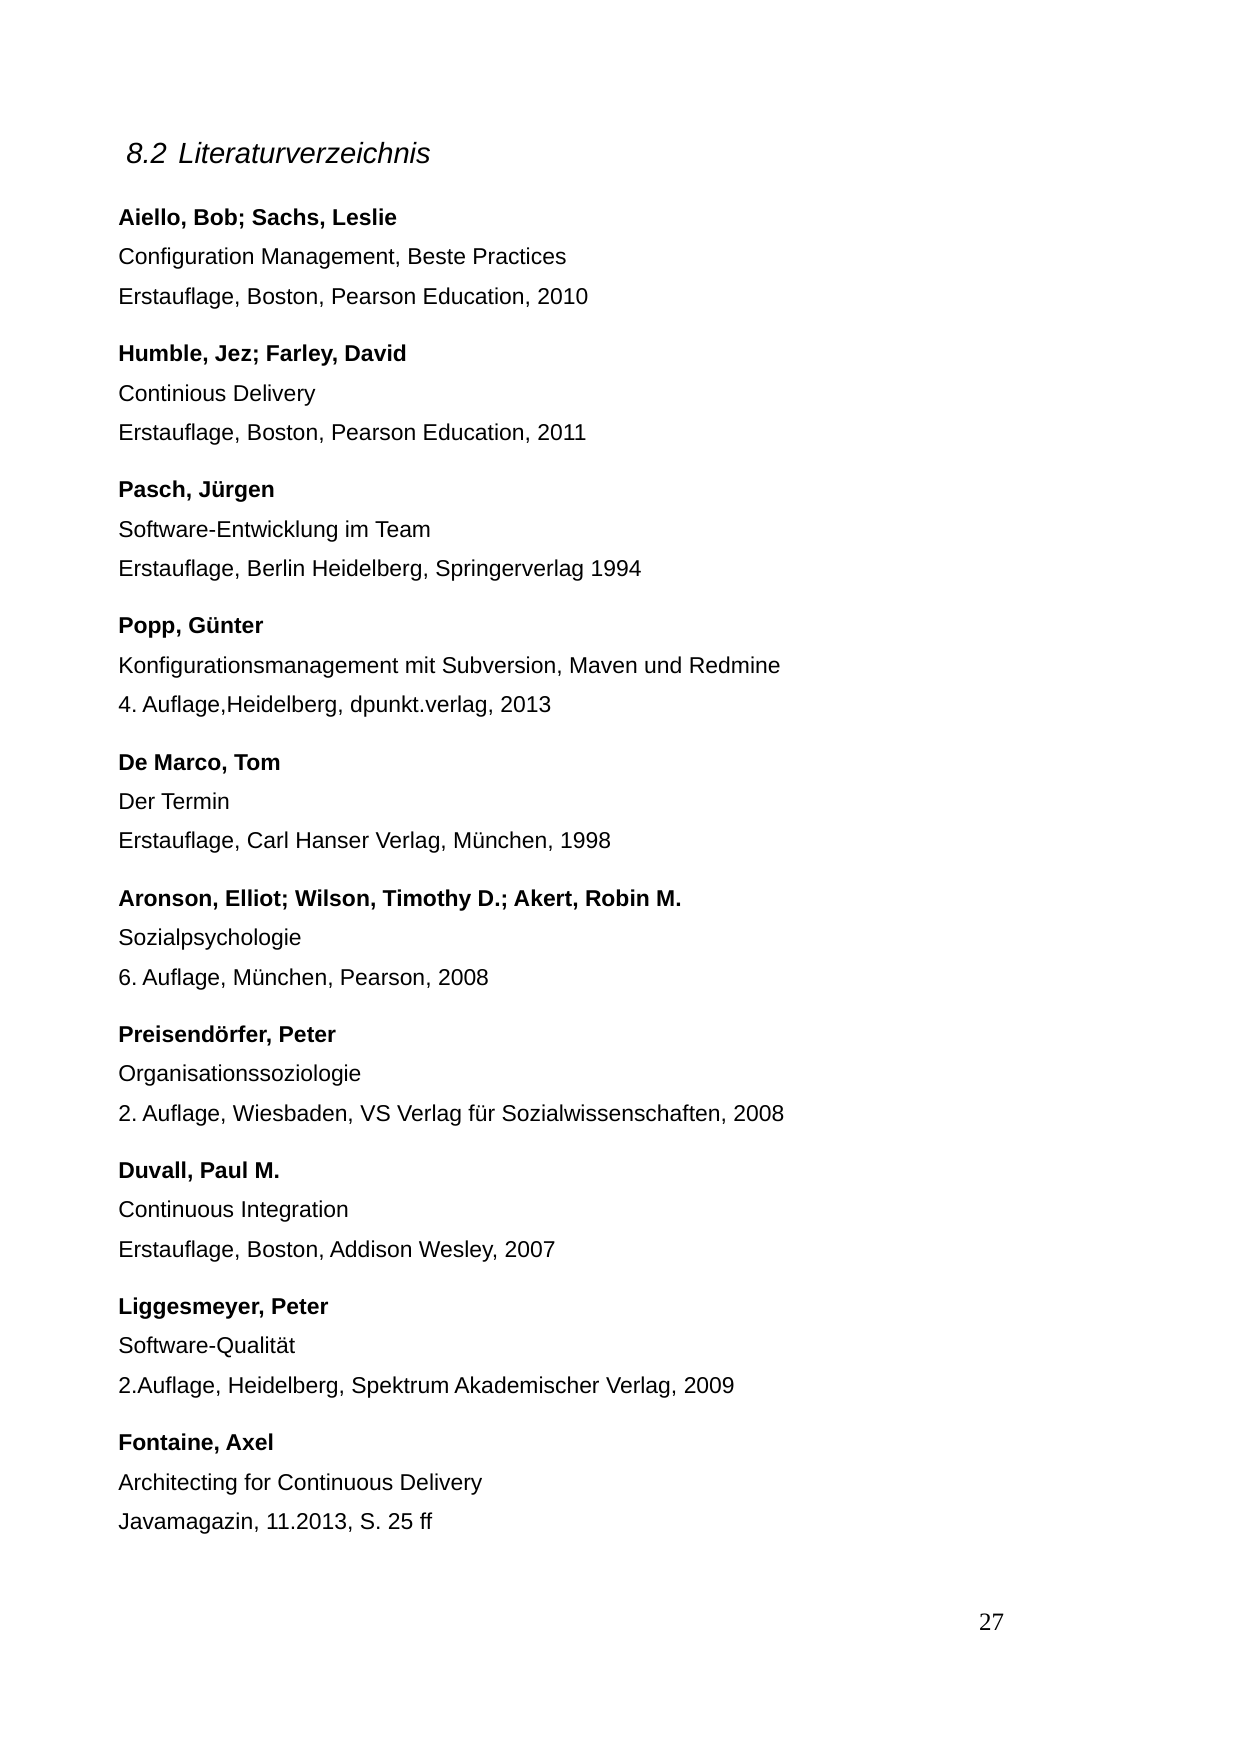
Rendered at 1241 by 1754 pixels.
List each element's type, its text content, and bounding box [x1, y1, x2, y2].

text De Marco, Tom Der Termin Erstauflage, Carl Hanser Verlag, München, 1998 [118, 748, 1004, 854]
text Pasch, Jürgen Software-Entwicklung im Team Erstauflage, Berlin Heidelberg, Springerverlag 1994 [118, 476, 1004, 581]
text Aiello, Bob; Sachs, Leslie Configuration Management, Beste Practices Erstauflage, Boston, Pearson Education, 2010 [118, 204, 1004, 309]
text Liggesmeyer, Peter Software-Qualität 2.Auflage, Heidelberg, Spektrum Akademischer Verlag, 2009 [118, 1293, 1004, 1398]
subtitle Literaturverzeichnis [118, 136, 1004, 169]
text Aronson, Elliot; Wilson, Timothy D.; Akert, Robin M. Sozialpsychologie 6. Auflage, München, Pearson, 2008 [118, 884, 1004, 990]
text Preisendörfer, Peter Organisationssoziologie 2. Auflage, Wiesbaden, VS Verlag für Sozialwissenschaften, 2008 [118, 1021, 1004, 1126]
text Fontaine, Axel Architecting for Continuous Delivery Javamagazin, 11.2013, S. 25 ff [118, 1429, 1004, 1534]
text Duvall, Paul M. Continuous Integration Erstauflage, Boston, Addison Wesley, 2007 [118, 1157, 1004, 1262]
text Popp, Günter Konfigurationsmanagement mit Subversion, Maven und Redmine 4. Auflage,Heidelberg, dpunkt.verlag, 2013 [118, 612, 1004, 718]
text Humble, Jez; Farley, David Continious Delivery Erstauflage, Boston, Pearson Education, 2011 [118, 340, 1004, 445]
